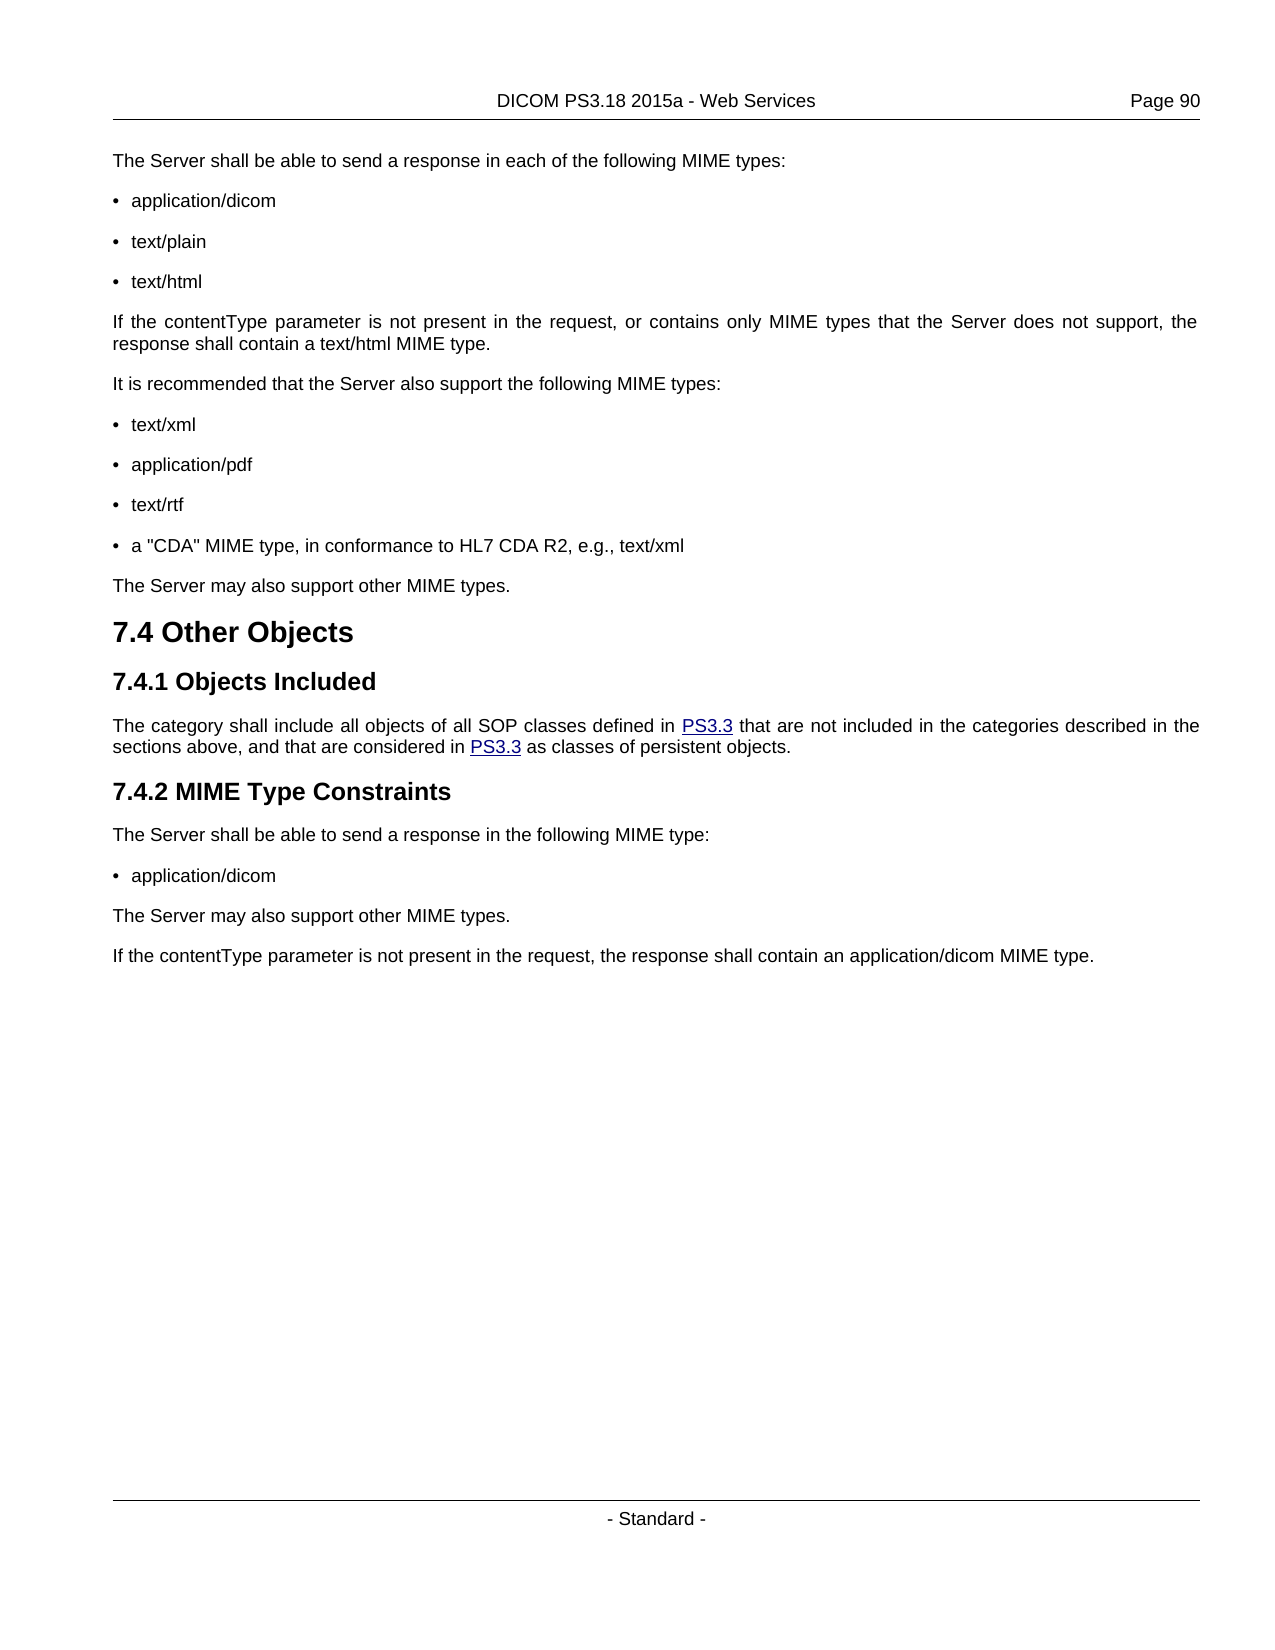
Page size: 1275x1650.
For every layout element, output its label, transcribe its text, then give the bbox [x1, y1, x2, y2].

text 7.4 Other Objects [112, 615, 1200, 648]
list text/xml [112, 413, 1200, 435]
list application/dicom [112, 864, 1200, 886]
text The Server shall be able to send a response in each of the following MIME types: [112, 150, 1200, 172]
text If the contentType parameter is not present in the request, or contains only MIME types that the Server does not support, the response shall contain a text/html MIME type. [112, 311, 1200, 354]
list text/html [112, 271, 1200, 292]
text 7.4.1 Objects Included [112, 667, 1200, 696]
text The category shall include all objects of all SOP classes defined in PS3.3 that are not included in the categories described in the sections above, and that are considered in PS3.3 as classes of persistent objects. [112, 715, 1200, 758]
list text/plain [112, 231, 1200, 252]
text The Server may also support other MIME types. [112, 575, 1200, 596]
text If the contentType parameter is not present in the request, the response shall contain an application/dicom MIME type. [112, 945, 1200, 967]
list application/pdf [112, 454, 1200, 475]
text 7.4.2 MIME Type Constraints [112, 777, 1200, 805]
text The Server shall be able to send a response in the following MIME type: [112, 824, 1200, 846]
text It is recommended that the Server also support the following MIME types: [112, 373, 1200, 395]
list text/rtf [112, 494, 1200, 516]
list application/dicom [112, 190, 1200, 212]
list a "CDA" MIME type, in conformance to HL7 CDA R2, e.g., text/xml [112, 534, 1200, 556]
text The Server may also support other MIME types. [112, 905, 1200, 926]
